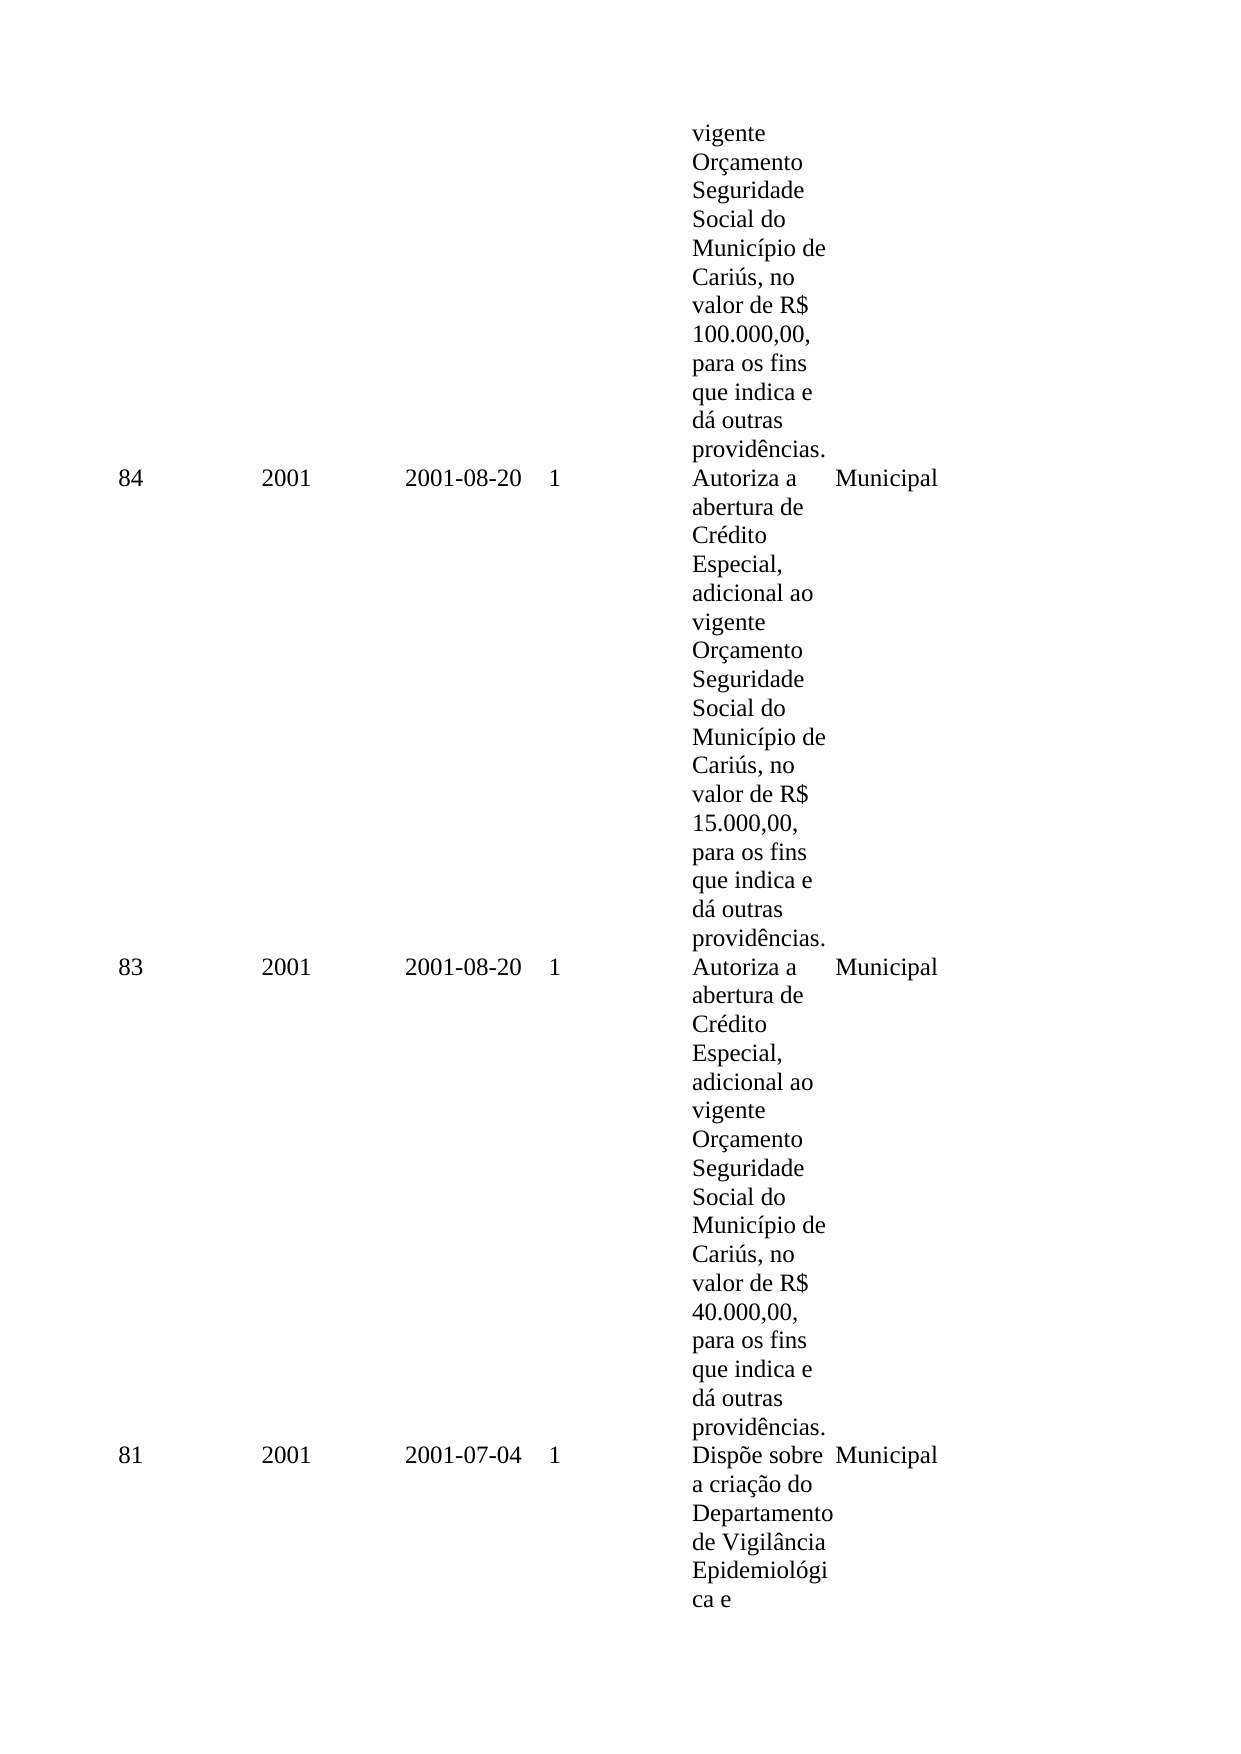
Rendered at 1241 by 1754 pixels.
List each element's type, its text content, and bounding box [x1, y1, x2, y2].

table_cell [405, 118, 548, 463]
table_cell Autoriza a abertura de Crédito Especial, adicional ao vigente Orçamento Seguridade Social do Município de Cariús, no valor de R$ 15.000,00, para os fins que indica e dá outras providências. [692, 463, 835, 952]
table_cell [118, 118, 261, 463]
table_cell 2001-07-04 [405, 1441, 548, 1613]
table_cell [979, 1441, 1122, 1613]
table_cell 2001 [261, 1441, 405, 1613]
table_cell 2001 [261, 463, 405, 952]
table_cell 81 [118, 1441, 261, 1613]
table_cell Dispõe sobre a criação do Departamento de Vigilância Epidemiológica e [692, 1441, 835, 1613]
table_cell [548, 118, 692, 463]
table_cell Autoriza a abertura de Crédito Especial, adicional ao vigente Orçamento Seguridade Social do Município de Cariús, no valor de R$ 40.000,00, para os fins que indica e dá outras providências. [692, 952, 835, 1441]
table_cell 2001 [261, 952, 405, 1441]
table_cell [979, 463, 1122, 952]
table_cell [979, 952, 1122, 1441]
table_cell 1 [548, 463, 692, 952]
table_cell 84 [118, 463, 261, 952]
table_cell [835, 118, 979, 463]
table_cell Municipal [835, 463, 979, 952]
table_cell 83 [118, 952, 261, 1441]
table_cell 2001-08-20 [405, 952, 548, 1441]
table_cell [261, 118, 405, 463]
table_cell [979, 118, 1122, 463]
table_cell 2001-08-20 [405, 463, 548, 952]
table_cell vigente Orçamento Seguridade Social do Município de Cariús, no valor de R$ 100.000,00, para os fins que indica e dá outras providências. [692, 118, 835, 463]
table_cell 1 [548, 1441, 692, 1613]
table_cell Municipal [835, 952, 979, 1441]
table_cell Municipal [835, 1441, 979, 1613]
table_cell 1 [548, 952, 692, 1441]
